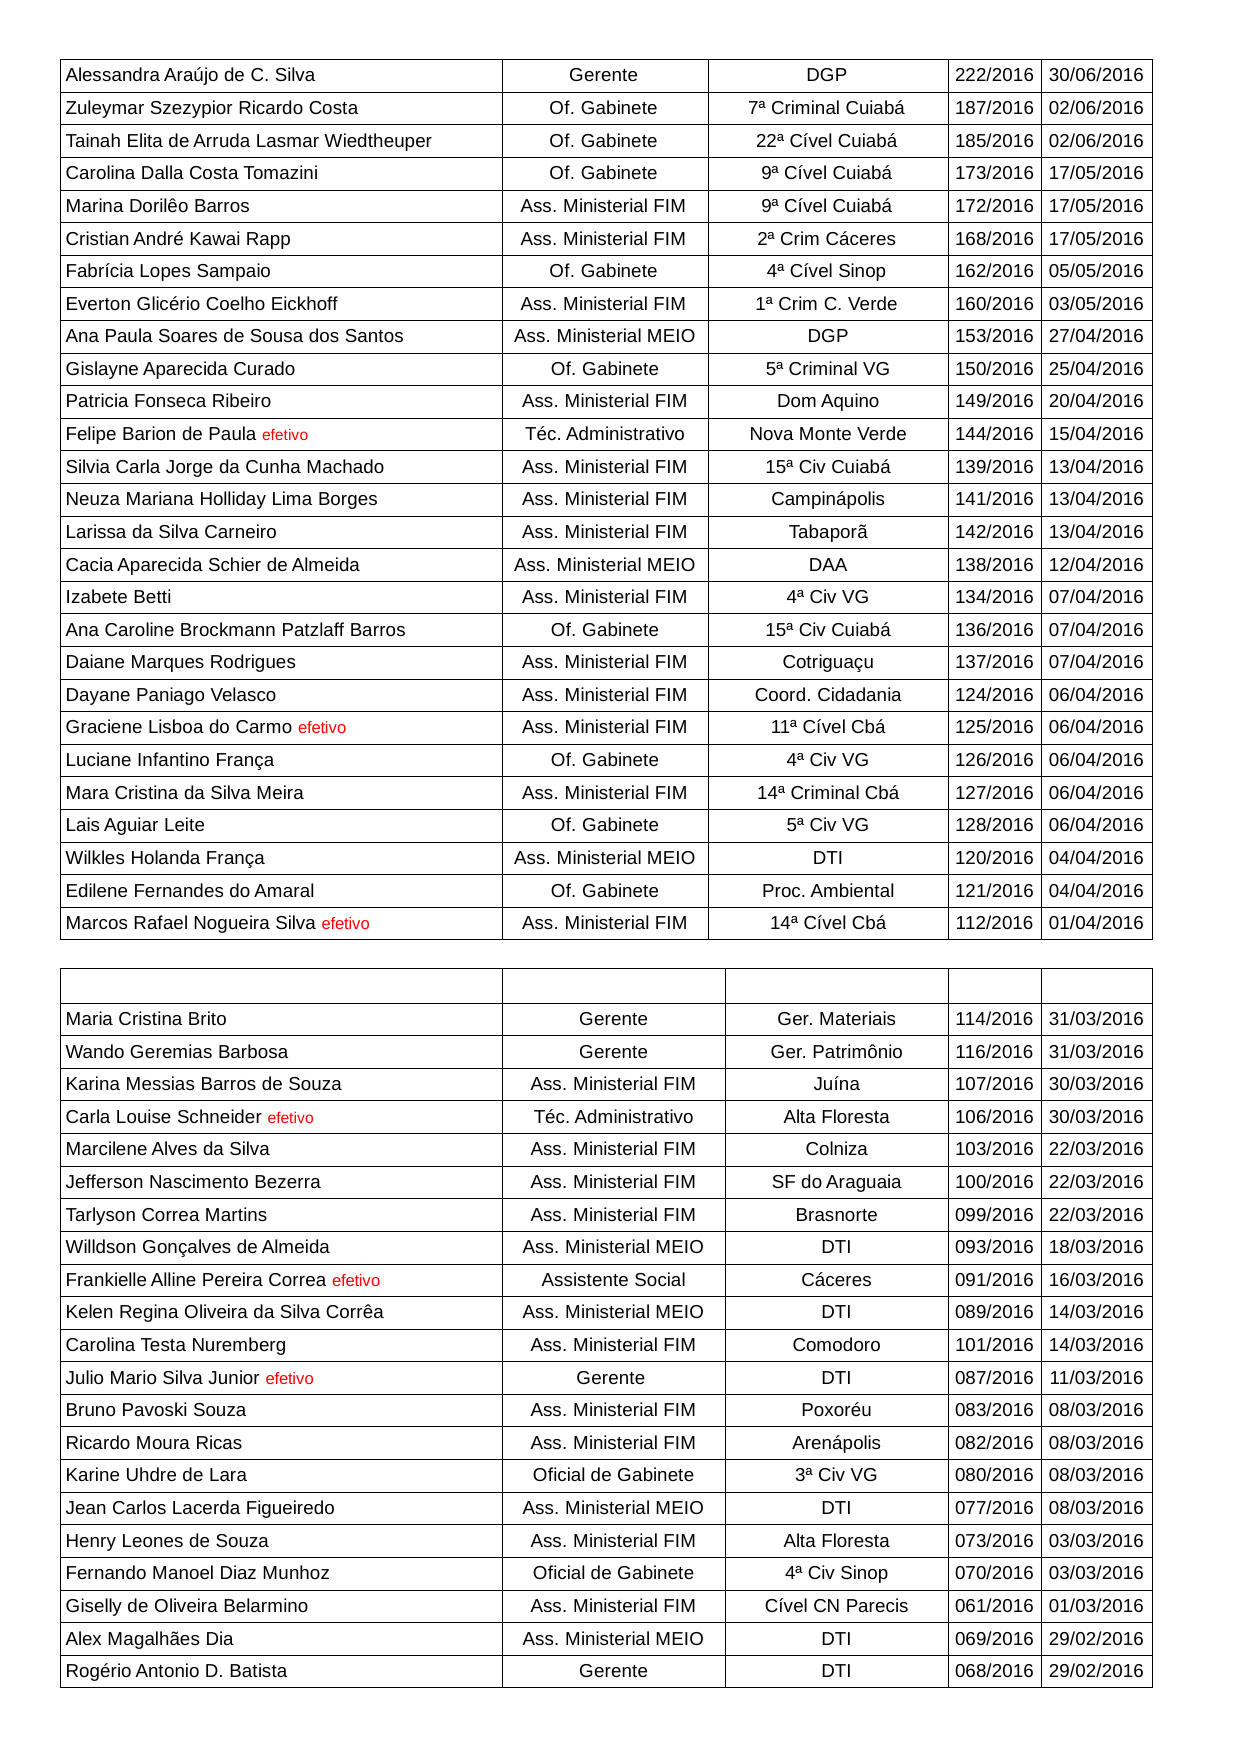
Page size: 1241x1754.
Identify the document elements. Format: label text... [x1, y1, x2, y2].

table_cell Ass. Ministerial MEIO [503, 1297, 725, 1329]
table_cell 141/2016 [949, 484, 1041, 516]
table_cell 5ª Civ VG [709, 810, 948, 842]
table_cell 14ª Cível Cbá [709, 908, 948, 939]
table_cell Larissa da Silva Carneiro [61, 517, 502, 548]
table_header [726, 969, 948, 1003]
table_cell Ass. Ministerial MEIO [503, 321, 708, 352]
table_cell 20/04/2016 [1042, 386, 1152, 418]
table_cell 091/2016 [949, 1265, 1041, 1296]
table_cell 13/04/2016 [1042, 451, 1152, 483]
table_cell 14/03/2016 [1042, 1330, 1152, 1361]
table_cell Daiane Marques Rodrigues [61, 647, 502, 678]
table_cell 06/04/2016 [1042, 712, 1152, 744]
table_cell 11/03/2016 [1042, 1362, 1152, 1394]
table_cell 30/03/2016 [1042, 1101, 1152, 1133]
table_cell Gerente [503, 1362, 725, 1394]
table_cell 160/2016 [949, 288, 1041, 320]
table_cell 30/03/2016 [1042, 1069, 1152, 1100]
table_cell Ass. Ministerial FIM [503, 451, 708, 483]
table_cell Luciane Infantino França [61, 745, 502, 776]
table_cell 172/2016 [949, 191, 1041, 222]
table_cell Arenápolis [726, 1427, 948, 1459]
table_cell 08/03/2016 [1042, 1427, 1152, 1459]
table_cell 138/2016 [949, 549, 1041, 581]
table_cell Carla Louise Schneider efetivo [61, 1101, 502, 1133]
table_cell Téc. Administrativo [503, 1101, 725, 1133]
table_cell Ass. Ministerial FIM [503, 191, 708, 222]
table_cell 15ª Civ Cuiabá [709, 614, 948, 646]
table_cell Ger. Patrimônio [726, 1036, 948, 1068]
table_cell Ass. Ministerial FIM [503, 1427, 725, 1459]
table_cell 14ª Criminal Cbá [709, 777, 948, 809]
table_cell Gerente [503, 1656, 725, 1687]
table_cell 083/2016 [949, 1395, 1041, 1426]
table_cell 173/2016 [949, 158, 1041, 189]
table_cell 03/03/2016 [1042, 1558, 1152, 1589]
table_cell Coord. Cidadania [709, 680, 948, 711]
table_cell Ass. Ministerial FIM [503, 908, 708, 939]
table_cell Cristian André Kawai Rapp [61, 223, 502, 255]
table_cell 125/2016 [949, 712, 1041, 744]
table_cell 107/2016 [949, 1069, 1041, 1100]
table_cell 069/2016 [949, 1623, 1041, 1655]
table_cell 06/04/2016 [1042, 810, 1152, 842]
table_cell 136/2016 [949, 614, 1041, 646]
table_cell Rogério Antonio D. Batista [61, 1656, 502, 1687]
table_cell 22/03/2016 [1042, 1167, 1152, 1198]
table_cell 2ª Crim Cáceres [709, 223, 948, 255]
table_cell 077/2016 [949, 1493, 1041, 1524]
table_header [61, 969, 502, 1003]
table_cell Wando Geremias Barbosa [61, 1036, 502, 1068]
table_cell Ass. Ministerial FIM [503, 1395, 725, 1426]
table_cell 068/2016 [949, 1656, 1041, 1687]
table_cell Fabrícia Lopes Sampaio [61, 256, 502, 287]
table_cell 073/2016 [949, 1525, 1041, 1557]
table_cell 27/04/2016 [1042, 321, 1152, 352]
table_cell 15ª Civ Cuiabá [709, 451, 948, 483]
table_cell Gerente [503, 1036, 725, 1068]
table_cell 18/03/2016 [1042, 1232, 1152, 1263]
table_cell 162/2016 [949, 256, 1041, 287]
table_cell Brasnorte [726, 1199, 948, 1231]
table_cell 03/03/2016 [1042, 1525, 1152, 1557]
table_header Alessandra Araújo de C. Silva [61, 60, 502, 92]
table_cell 087/2016 [949, 1362, 1041, 1394]
table_cell 126/2016 [949, 745, 1041, 776]
table_cell Marcos Rafael Nogueira Silva efetivo [61, 908, 502, 939]
table_cell Karine Uhdre de Lara [61, 1460, 502, 1492]
table_cell DTI [726, 1362, 948, 1394]
table_cell 05/05/2016 [1042, 256, 1152, 287]
table_cell 124/2016 [949, 680, 1041, 711]
table_cell Of. Gabinete [503, 125, 708, 157]
table_cell 25/04/2016 [1042, 354, 1152, 385]
table_cell Cotriguaçu [709, 647, 948, 678]
table_cell 7ª Criminal Cuiabá [709, 93, 948, 124]
table_cell Carolina Dalla Costa Tomazini [61, 158, 502, 189]
table_cell 4ª Civ VG [709, 745, 948, 776]
table_cell Ass. Ministerial FIM [503, 1525, 725, 1557]
table_cell 103/2016 [949, 1134, 1041, 1166]
table_cell DTI [726, 1493, 948, 1524]
table_cell 11ª Cível Cbá [709, 712, 948, 744]
table_cell Of. Gabinete [503, 93, 708, 124]
table_cell Cacia Aparecida Schier de Almeida [61, 549, 502, 581]
table_cell Henry Leones de Souza [61, 1525, 502, 1557]
table_cell 093/2016 [949, 1232, 1041, 1263]
table_cell Graciene Lisboa do Carmo efetivo [61, 712, 502, 744]
table_cell 02/06/2016 [1042, 125, 1152, 157]
table_cell Campinápolis [709, 484, 948, 516]
table_cell Tainah Elita de Arruda Lasmar Wiedtheuper [61, 125, 502, 157]
table_cell 13/04/2016 [1042, 484, 1152, 516]
table_cell 06/04/2016 [1042, 777, 1152, 809]
table_cell 01/03/2016 [1042, 1591, 1152, 1622]
table_cell 02/06/2016 [1042, 93, 1152, 124]
table_cell Oficial de Gabinete [503, 1460, 725, 1492]
table_cell Willdson Gonçalves de Almeida [61, 1232, 502, 1263]
table_cell 14/03/2016 [1042, 1297, 1152, 1329]
table_cell Dom Aquino [709, 386, 948, 418]
table_cell Jefferson Nascimento Bezerra [61, 1167, 502, 1198]
table_cell 29/02/2016 [1042, 1623, 1152, 1655]
table_cell Ass. Ministerial MEIO [503, 843, 708, 874]
table_cell Edilene Fernandes do Amaral [61, 875, 502, 907]
table_cell Tarlyson Correa Martins [61, 1199, 502, 1231]
table_cell Maria Cristina Brito [61, 1004, 502, 1035]
table_cell 29/02/2016 [1042, 1656, 1152, 1687]
table_cell Ass. Ministerial FIM [503, 386, 708, 418]
table_cell Ass. Ministerial FIM [503, 777, 708, 809]
table_cell DTI [726, 1623, 948, 1655]
table_cell 4ª Civ Sinop [726, 1558, 948, 1589]
table_cell Of. Gabinete [503, 745, 708, 776]
table_cell Ass. Ministerial MEIO [503, 1623, 725, 1655]
table_cell 22ª Cível Cuiabá [709, 125, 948, 157]
table_cell 07/04/2016 [1042, 647, 1152, 678]
table_cell 16/03/2016 [1042, 1265, 1152, 1296]
table_cell 31/03/2016 [1042, 1004, 1152, 1035]
table_cell 149/2016 [949, 386, 1041, 418]
table_cell 185/2016 [949, 125, 1041, 157]
table_cell Karina Messias Barros de Souza [61, 1069, 502, 1100]
table_cell Ass. Ministerial FIM [503, 223, 708, 255]
table_cell 139/2016 [949, 451, 1041, 483]
table_cell 1ª Crim C. Verde [709, 288, 948, 320]
table_cell Colniza [726, 1134, 948, 1166]
table_cell 22/03/2016 [1042, 1134, 1152, 1166]
table_cell 4ª Civ VG [709, 582, 948, 613]
table_header 222/2016 [949, 60, 1041, 92]
table_cell Of. Gabinete [503, 875, 708, 907]
table_header [1042, 969, 1152, 1003]
table_cell 116/2016 [949, 1036, 1041, 1068]
table_header Gerente [503, 60, 708, 92]
table_cell Wilkles Holanda França [61, 843, 502, 874]
table_cell Marcilene Alves da Silva [61, 1134, 502, 1166]
table_cell Of. Gabinete [503, 614, 708, 646]
table_cell 17/05/2016 [1042, 223, 1152, 255]
table_cell Comodoro [726, 1330, 948, 1361]
table_cell 03/05/2016 [1042, 288, 1152, 320]
table_cell 144/2016 [949, 419, 1041, 450]
table_cell 08/03/2016 [1042, 1493, 1152, 1524]
table_cell 150/2016 [949, 354, 1041, 385]
table_cell DTI [726, 1232, 948, 1263]
table_cell Ass. Ministerial FIM [503, 647, 708, 678]
table_cell 04/04/2016 [1042, 843, 1152, 874]
table_cell 100/2016 [949, 1167, 1041, 1198]
table_cell DTI [726, 1297, 948, 1329]
table_cell 106/2016 [949, 1101, 1041, 1133]
table_cell Felipe Barion de Paula efetivo [61, 419, 502, 450]
table_cell 168/2016 [949, 223, 1041, 255]
table_cell Proc. Ambiental [709, 875, 948, 907]
table_cell DTI [709, 843, 948, 874]
table_cell DGP [709, 321, 948, 352]
table_cell Ricardo Moura Ricas [61, 1427, 502, 1459]
table_cell Of. Gabinete [503, 158, 708, 189]
table_cell 08/03/2016 [1042, 1395, 1152, 1426]
table_cell Nova Monte Verde [709, 419, 948, 450]
table_cell Of. Gabinete [503, 354, 708, 385]
table_cell Ass. Ministerial FIM [503, 1199, 725, 1231]
table_cell 5ª Criminal VG [709, 354, 948, 385]
table_cell 099/2016 [949, 1199, 1041, 1231]
table_cell 127/2016 [949, 777, 1041, 809]
table_cell 12/04/2016 [1042, 549, 1152, 581]
table_cell Ass. Ministerial FIM [503, 1330, 725, 1361]
table_cell Neuza Mariana Holliday Lima Borges [61, 484, 502, 516]
table_cell Cível CN Parecis [726, 1591, 948, 1622]
table_cell 4ª Cível Sinop [709, 256, 948, 287]
table_cell 07/04/2016 [1042, 614, 1152, 646]
table_cell 187/2016 [949, 93, 1041, 124]
table_cell Ana Caroline Brockmann Patzlaff Barros [61, 614, 502, 646]
table_cell 01/04/2016 [1042, 908, 1152, 939]
table_header [503, 969, 725, 1003]
table_cell 070/2016 [949, 1558, 1041, 1589]
table_cell Ass. Ministerial FIM [503, 517, 708, 548]
table_cell Gerente [503, 1004, 725, 1035]
table_cell Ass. Ministerial FIM [503, 1167, 725, 1198]
table_cell Lais Aguiar Leite [61, 810, 502, 842]
table_cell 153/2016 [949, 321, 1041, 352]
table_cell Ass. Ministerial FIM [503, 1134, 725, 1166]
table_cell Zuleymar Szezypior Ricardo Costa [61, 93, 502, 124]
table_cell 04/04/2016 [1042, 875, 1152, 907]
table_cell 07/04/2016 [1042, 582, 1152, 613]
table_cell 128/2016 [949, 810, 1041, 842]
table_cell 3ª Civ VG [726, 1460, 948, 1492]
table_cell Everton Glicério Coelho Eickhoff [61, 288, 502, 320]
table_cell Jean Carlos Lacerda Figueiredo [61, 1493, 502, 1524]
table_header DGP [709, 60, 948, 92]
table_cell 22/03/2016 [1042, 1199, 1152, 1231]
table_cell Mara Cristina da Silva Meira [61, 777, 502, 809]
table_cell Of. Gabinete [503, 810, 708, 842]
table_cell 06/04/2016 [1042, 680, 1152, 711]
table_cell 15/04/2016 [1042, 419, 1152, 450]
table_cell Oficial de Gabinete [503, 1558, 725, 1589]
table_cell Ass. Ministerial FIM [503, 680, 708, 711]
table_cell 9ª Cível Cuiabá [709, 191, 948, 222]
table_cell Frankielle Alline Pereira Correa efetivo [61, 1265, 502, 1296]
table_cell 120/2016 [949, 843, 1041, 874]
table_cell Ass. Ministerial MEIO [503, 1493, 725, 1524]
table_cell 06/04/2016 [1042, 745, 1152, 776]
table_cell Alta Floresta [726, 1101, 948, 1133]
table_cell Of. Gabinete [503, 256, 708, 287]
table_cell Ass. Ministerial FIM [503, 1069, 725, 1100]
table_cell Poxoréu [726, 1395, 948, 1426]
table_cell DTI [726, 1656, 948, 1687]
table_cell Téc. Administrativo [503, 419, 708, 450]
table_cell Ass. Ministerial FIM [503, 484, 708, 516]
table_cell Ass. Ministerial FIM [503, 712, 708, 744]
table_cell Carolina Testa Nuremberg [61, 1330, 502, 1361]
table_cell Juína [726, 1069, 948, 1100]
table_cell DAA [709, 549, 948, 581]
table_cell Ass. Ministerial FIM [503, 1591, 725, 1622]
table_cell 08/03/2016 [1042, 1460, 1152, 1492]
table_cell 17/05/2016 [1042, 158, 1152, 189]
table_cell Dayane Paniago Velasco [61, 680, 502, 711]
table_cell SF do Araguaia [726, 1167, 948, 1198]
table_cell Izabete Betti [61, 582, 502, 613]
table_cell Giselly de Oliveira Belarmino [61, 1591, 502, 1622]
table_cell Marina Dorilêo Barros [61, 191, 502, 222]
table_cell 061/2016 [949, 1591, 1041, 1622]
table_cell Alta Floresta [726, 1525, 948, 1557]
table_cell 114/2016 [949, 1004, 1041, 1035]
table_cell 142/2016 [949, 517, 1041, 548]
table_cell Tabaporã [709, 517, 948, 548]
table_cell Gislayne Aparecida Curado [61, 354, 502, 385]
table_header 30/06/2016 [1042, 60, 1152, 92]
table_cell Silvia Carla Jorge da Cunha Machado [61, 451, 502, 483]
table_cell Ass. Ministerial FIM [503, 582, 708, 613]
table_cell Ana Paula Soares de Sousa dos Santos [61, 321, 502, 352]
table_cell Alex Magalhães Dia [61, 1623, 502, 1655]
table_cell 17/05/2016 [1042, 191, 1152, 222]
table_cell Bruno Pavoski Souza [61, 1395, 502, 1426]
table_cell 101/2016 [949, 1330, 1041, 1361]
table_cell Patricia Fonseca Ribeiro [61, 386, 502, 418]
table_cell 134/2016 [949, 582, 1041, 613]
table_cell Ger. Materiais [726, 1004, 948, 1035]
table_cell 089/2016 [949, 1297, 1041, 1329]
table_cell 13/04/2016 [1042, 517, 1152, 548]
table_cell 121/2016 [949, 875, 1041, 907]
table_cell Assistente Social [503, 1265, 725, 1296]
table_cell 137/2016 [949, 647, 1041, 678]
table_cell 080/2016 [949, 1460, 1041, 1492]
table_cell Ass. Ministerial FIM [503, 288, 708, 320]
table_cell Kelen Regina Oliveira da Silva Corrêa [61, 1297, 502, 1329]
table_cell Cáceres [726, 1265, 948, 1296]
table_cell 31/03/2016 [1042, 1036, 1152, 1068]
table_cell Ass. Ministerial MEIO [503, 1232, 725, 1263]
table_cell 112/2016 [949, 908, 1041, 939]
table_cell Fernando Manoel Diaz Munhoz [61, 1558, 502, 1589]
table_header [949, 969, 1041, 1003]
table_cell 082/2016 [949, 1427, 1041, 1459]
table_cell Julio Mario Silva Junior efetivo [61, 1362, 502, 1394]
table_cell Ass. Ministerial MEIO [503, 549, 708, 581]
table_cell 9ª Cível Cuiabá [709, 158, 948, 189]
